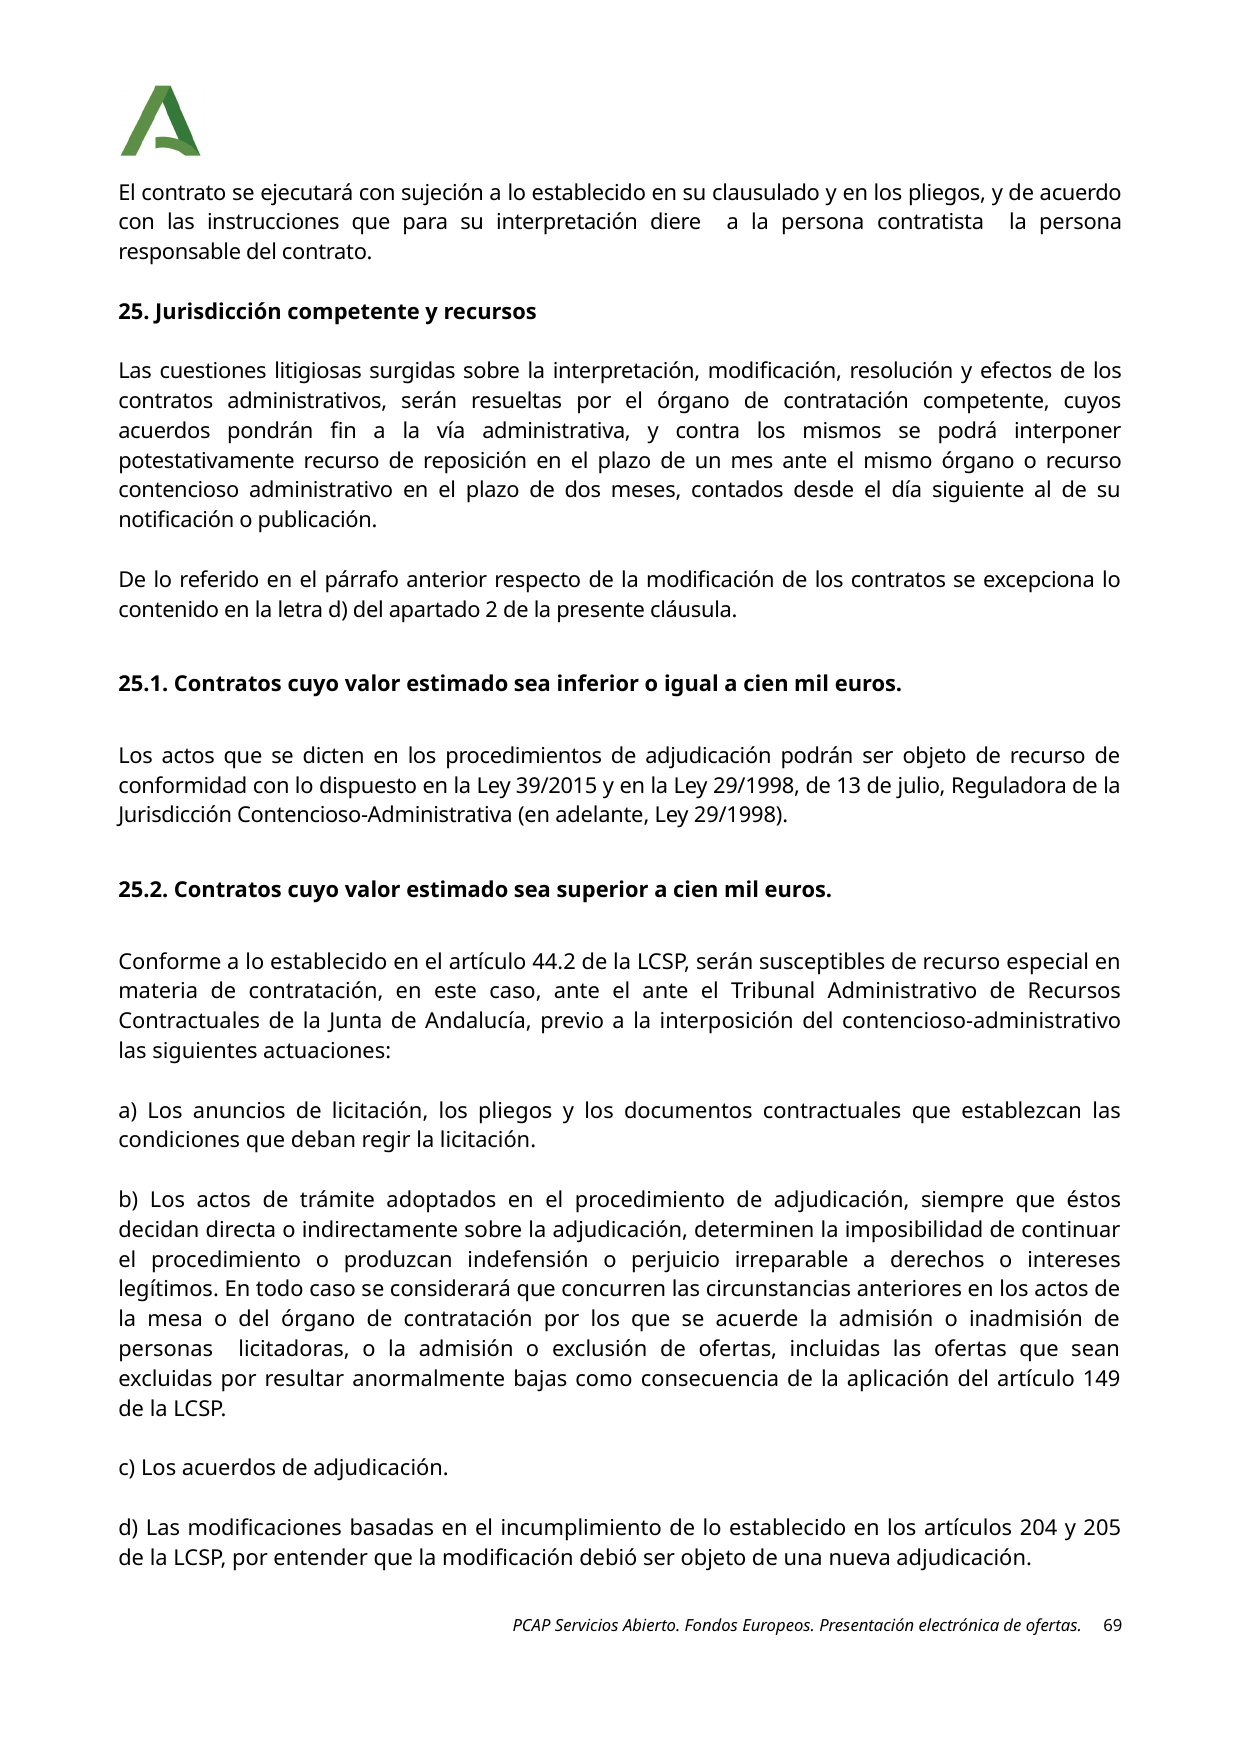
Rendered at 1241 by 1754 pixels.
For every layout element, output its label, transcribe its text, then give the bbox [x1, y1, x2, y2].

text c) Los acuerdos de adjudicación. [118, 1452, 1122, 1482]
text a) Los anuncios de licitación, los pliegos y los documentos contractuales que establezcan las condiciones que deban regir la licitación. [118, 1095, 1122, 1154]
subtitle 25.2. Contratos cuyo valor estimado sea superior a cien mil euros. [118, 874, 1122, 903]
text Los actos que se dicten en los procedimientos de adjudicación podrán ser objeto de recurso de conformidad con lo dispuesto en la Ley 39/2015 y en la Ley 29/1998, de 13 de julio, Reguladora de la Jurisdicción Contencioso-Administrativa (en adelante, Ley 29/1998). [118, 740, 1122, 829]
text b) Los actos de trámite adoptados en el procedimiento de adjudicación, siempre que éstos decidan directa o indirectamente sobre la adjudicación, determinen la imposibilidad de continuar el procedimiento o produzcan indefensión o perjuicio irreparable a derechos o intereses legítimos. En todo caso se considerará que concurren las circunstancias anteriores en los actos de la mesa o del órgano de contratación por los que se acuerde la admisión o inadmisión de personas licitadoras, o la admisión o exclusión de ofertas, incluidas las ofertas que sean excluidas por resultar anormalmente bajas como consecuencia de la aplicación del artículo 149 de la LCSP. [118, 1184, 1122, 1422]
subtitle 25. Jurisdicción competente y recursos [118, 296, 1122, 326]
text De lo referido en el párrafo anterior respecto de la modificación de los contratos se excepciona lo contenido en la letra d) del apartado 2 de la presente cláusula. [118, 564, 1122, 623]
subtitle 25.1. Contratos cuyo valor estimado sea inferior o igual a cien mil euros. [118, 668, 1122, 698]
text El contrato se ejecutará con sujeción a lo establecido en su clausulado y en los pliegos, y de acuerdo con las instrucciones que para su interpretación diere a la persona contratista la persona responsable del contrato. [118, 177, 1122, 266]
text Las cuestiones litigiosas surgidas sobre la interpretación, modificación, resolución y efectos de los contratos administrativos, serán resueltas por el órgano de contratación competente, cuyos acuerdos pondrán fin a la vía administrativa, y contra los mismos se podrá interponer potestativamente recurso de reposición en el plazo de un mes ante el mismo órgano o recurso contencioso administrativo en el plazo de dos meses, contados desde el día siguiente al de su notificación o publicación. [118, 355, 1122, 534]
picture [116, 81, 205, 160]
text d) Las modificaciones basadas en el incumplimiento de lo establecido en los artículos 204 y 205 de la LCSP, por entender que la modificación debió ser objeto de una nueva adjudicación. [118, 1512, 1122, 1571]
text Conforme a lo establecido en el artículo 44.2 de la LCSP, serán susceptibles de recurso especial en materia de contratación, en este caso, ante el ante el Tribunal Administrativo de Recursos Contractuales de la Junta de Andalucía, previo a la interposición del contencioso-administrativo las siguientes actuaciones: [118, 946, 1122, 1065]
